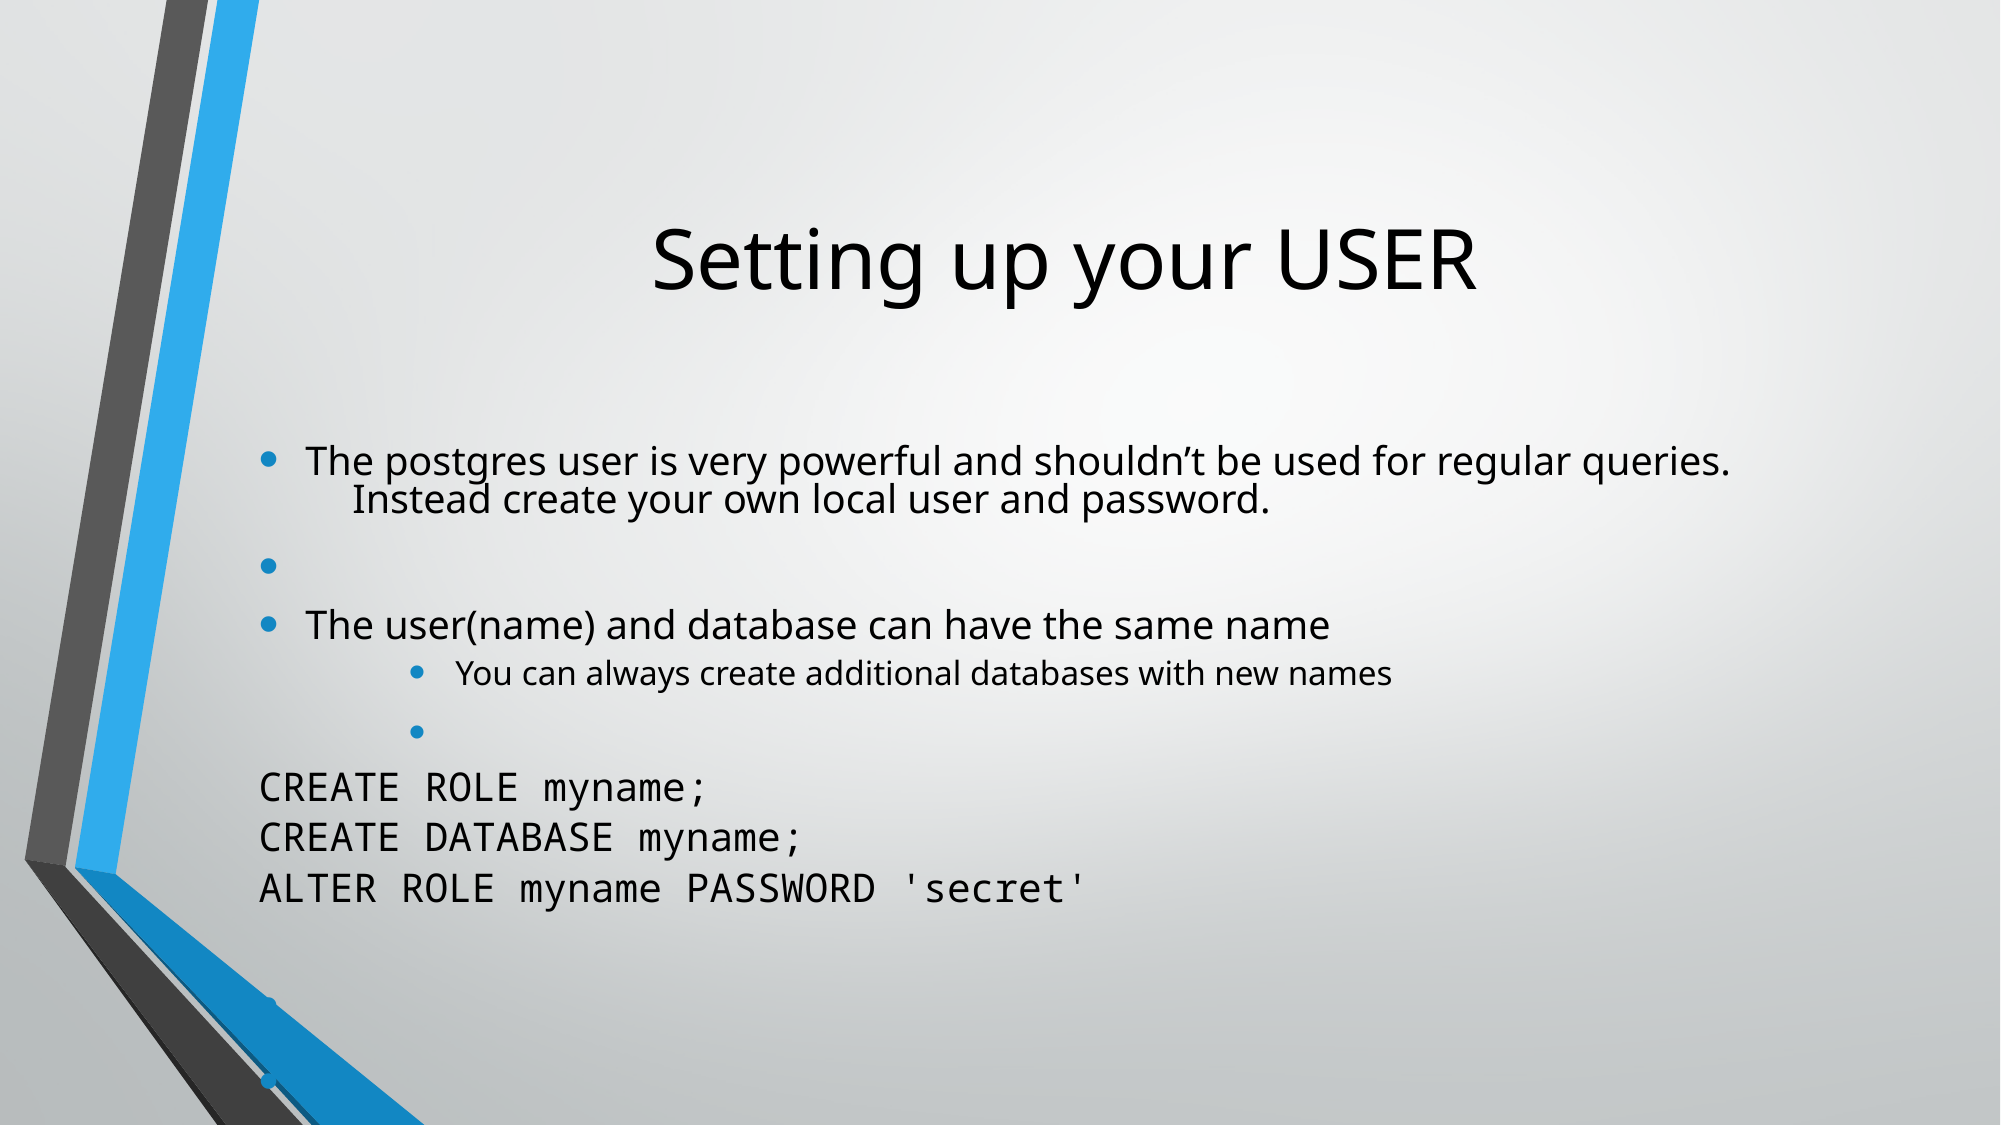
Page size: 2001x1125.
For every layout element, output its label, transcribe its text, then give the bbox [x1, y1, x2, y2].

list The postgres user is very powerful and shouldn’t be used for regular queries. Instead create your own local user and password. The user(name) and database can have the same name You can always create additional databases with new names CREATE ROLE myname; CREATE DATABASE myname; ALTER ROLE myname PASSWORD 'secret' [243, 437, 1887, 950]
title Setting up your USER [243, 112, 1887, 400]
